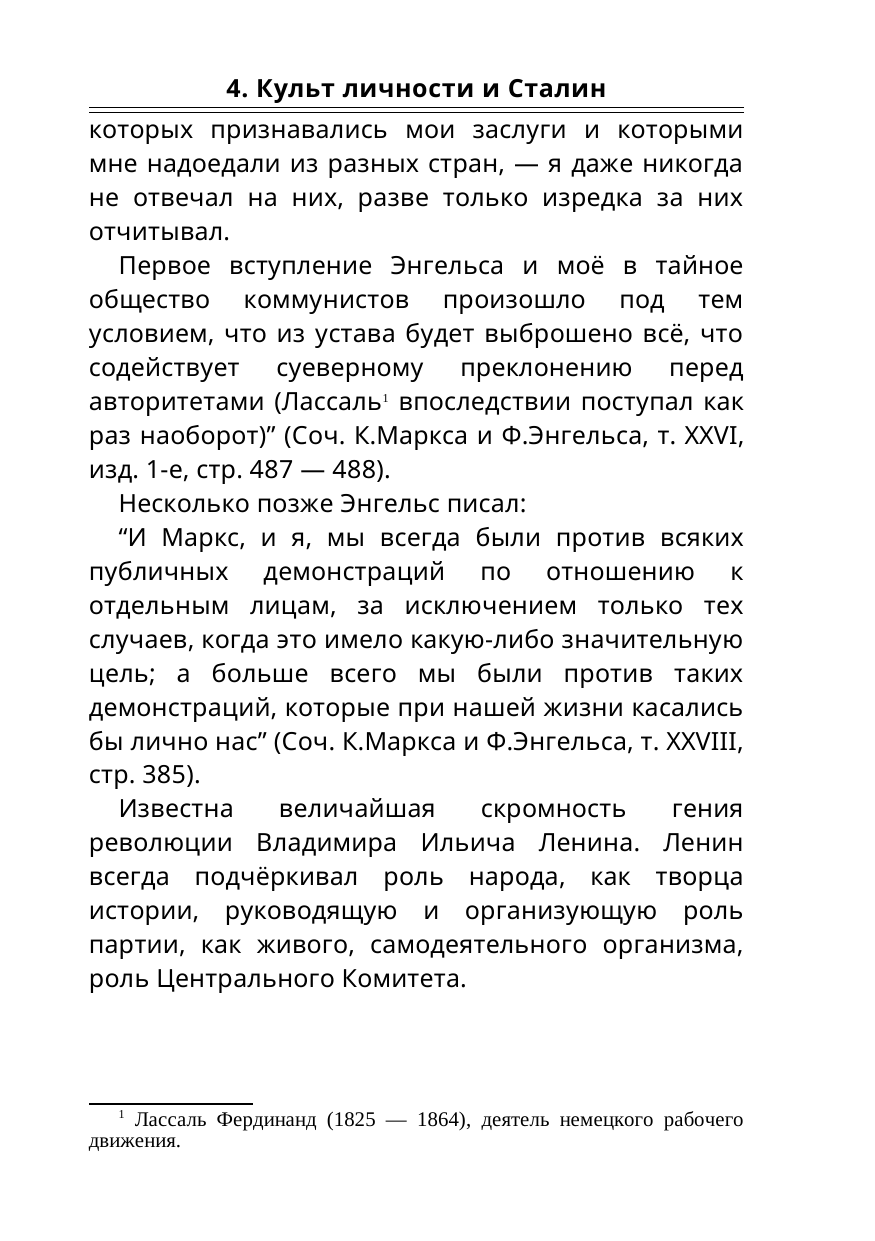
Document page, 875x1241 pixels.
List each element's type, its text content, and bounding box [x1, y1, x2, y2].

text Лассаль Фердинанд (1825 — 1864), деятель немецкого рабочего движения. [89, 1110, 744, 1152]
text “И Маркс, и я, мы всегда были против всяких публичных демонстраций по отношению к отдельным лицам, за исключением только тех случаев, когда это имело какую-либо значительную цель; а больше всего мы были против таких демонстраций, которые при нашей жизни касались бы лично нас” (Соч. К.Маркса и Ф.Энгельса, т. XXVIII, стр. 385). [89, 520, 744, 791]
text которых признавались мои заслуги и которыми мне надоедали из разных стран, — я даже никогда не отвечал на них, разве только изредка за них отчитывал. [89, 113, 744, 248]
text Первое вступление Энгельса и моё в тайное общество коммунистов произошло под тем условием, что из устава будет выброшено всё, что содействует суеверному преклонению перед авторитетами (Лассаль впоследствии поступал как раз наоборот)” (Соч. К.Маркса и Ф.Энгельса, т. XXVI, изд. 1-е, стр. 487 — 488). [89, 248, 744, 486]
text Известна величайшая скромность гения революции Владимира Ильича Ленина. Ленин всегда подчёркивал роль народа, как творца истории, руководящую и организующую роль партии, как живого, самодеятельного организма, роль Центрального Комитета. [89, 791, 744, 995]
text Несколько позже Энгельс писал: [89, 486, 744, 520]
